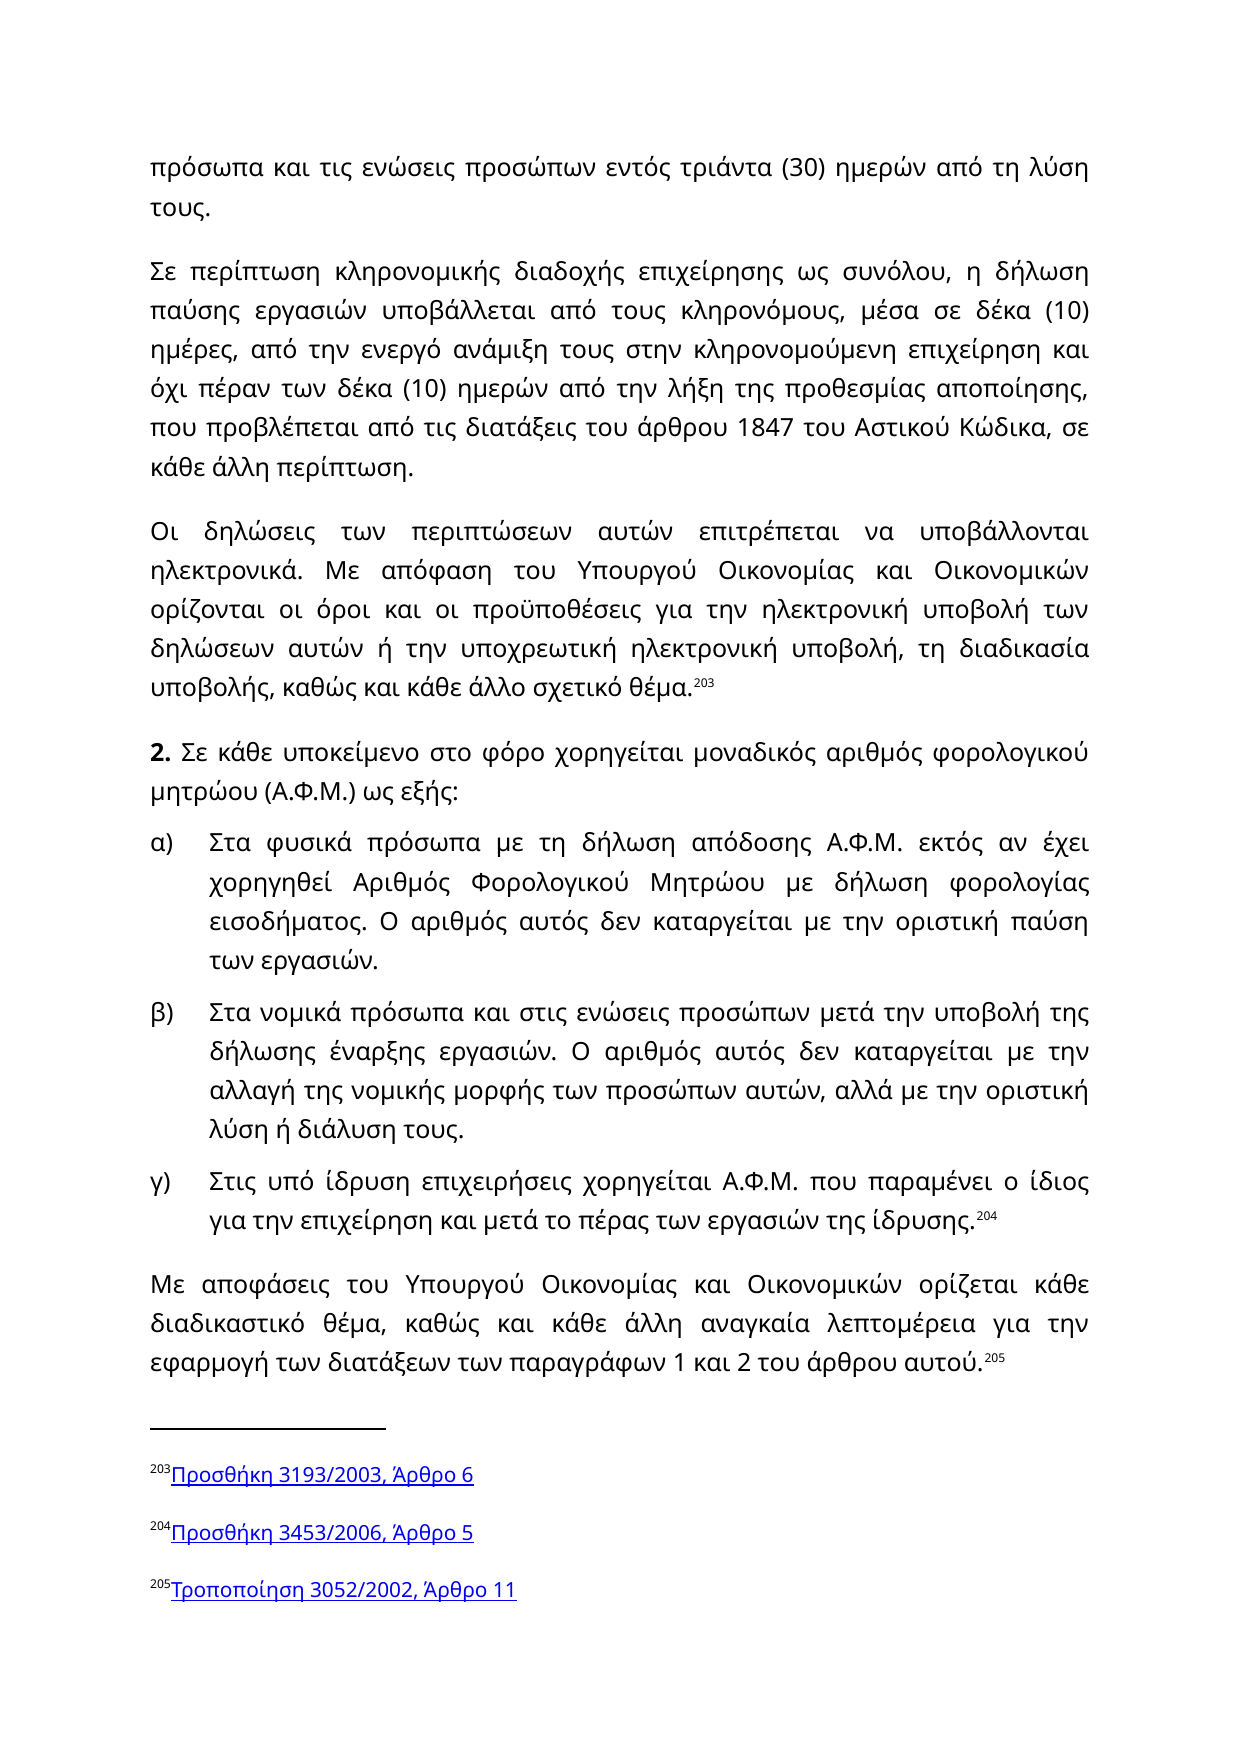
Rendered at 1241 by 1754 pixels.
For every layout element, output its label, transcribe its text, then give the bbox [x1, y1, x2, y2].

text 2. Σε κάθε υποκείμενο στο φόρο χορηγείται μοναδικός αριθμός φορολογικού μητρώου (Α.Φ.Μ.) ως εξής: [150, 734, 1090, 807]
text Οι δηλώσεις των περιπτώσεων αυτών επιτρέπεται να υποβάλλονται ηλεκτρονικά. Με απόφαση του Υπουργού Οικονομίας και Οικονομικών ορίζονται οι όροι και οι προϋποθέσεις για την ηλεκτρονική υποβολή των δηλώσεων αυτών ή την υποχρεωτική ηλεκτρονική υποβολή, τη διαδικασία υποβολής, καθώς και κάθε άλλο σχετικό θέμα. [150, 513, 1090, 704]
text πρόσωπα και τις ενώσεις προσώπων εντός τριάντα (30) ημερών από τη λύση τους. [150, 150, 1090, 223]
text Προσθήκη 3453/2006, Άρθρο 5 [150, 1518, 1090, 1546]
list β) Στα νομικά πρόσωπα και στις ενώσεις προσώπων μετά την υποβολή της δήλωσης έναρξης εργασιών. Ο αριθμός αυτός δεν καταργείται με την αλλαγή της νομικής μορφής των προσώπων αυτών, αλλά με την οριστική λύση ή διάλυση τους. [150, 994, 1090, 1146]
text Με αποφάσεις του Υπουργού Οικονομίας και Οικονομικών ορίζεται κάθε διαδικαστικό θέμα, καθώς και κάθε άλλη αναγκαία λεπτομέρεια για την εφαρμογή των διατάξεων των παραγράφων 1 και 2 του άρθρου αυτού. [150, 1267, 1090, 1379]
text Τροποποίηση 3052/2002, Άρθρο 11 [150, 1576, 1090, 1604]
list γ) Στις υπό ίδρυση επιχειρήσεις χορηγείται Α.Φ.Μ. που παραμένει ο ίδιος για την επιχείρηση και μετά το πέρας των εργασιών της ίδρυσης. [150, 1163, 1090, 1237]
text Σε περίπτωση κληρονομικής διαδοχής επιχείρησης ως συνόλου, η δήλωση παύσης εργασιών υποβάλλεται από τους κληρονόμους, μέσα σε δέκα (10) ημέρες, από την ενεργό ανάμιξη τους στην κληρονομούμενη επιχείρηση και όχι πέραν των δέκα (10) ημερών από την λήξη της προθεσμίας αποποίησης, που προβλέπεται από τις διατάξεις του άρθρου 1847 του Αστικού Κώδικα, σε κάθε άλλη περίπτωση. [150, 253, 1090, 483]
list α) Στα φυσικά πρόσωπα με τη δήλωση απόδοσης Α.Φ.Μ. εκτός αν έχει χορηγηθεί Αριθμός Φορολογικού Μητρώου με δήλωση φορολογίας εισοδήματος. Ο αριθμός αυτός δεν καταργείται με την οριστική παύση των εργασιών. [150, 825, 1090, 977]
text Προσθήκη 3193/2003, Άρθρο 6 [150, 1460, 1090, 1489]
